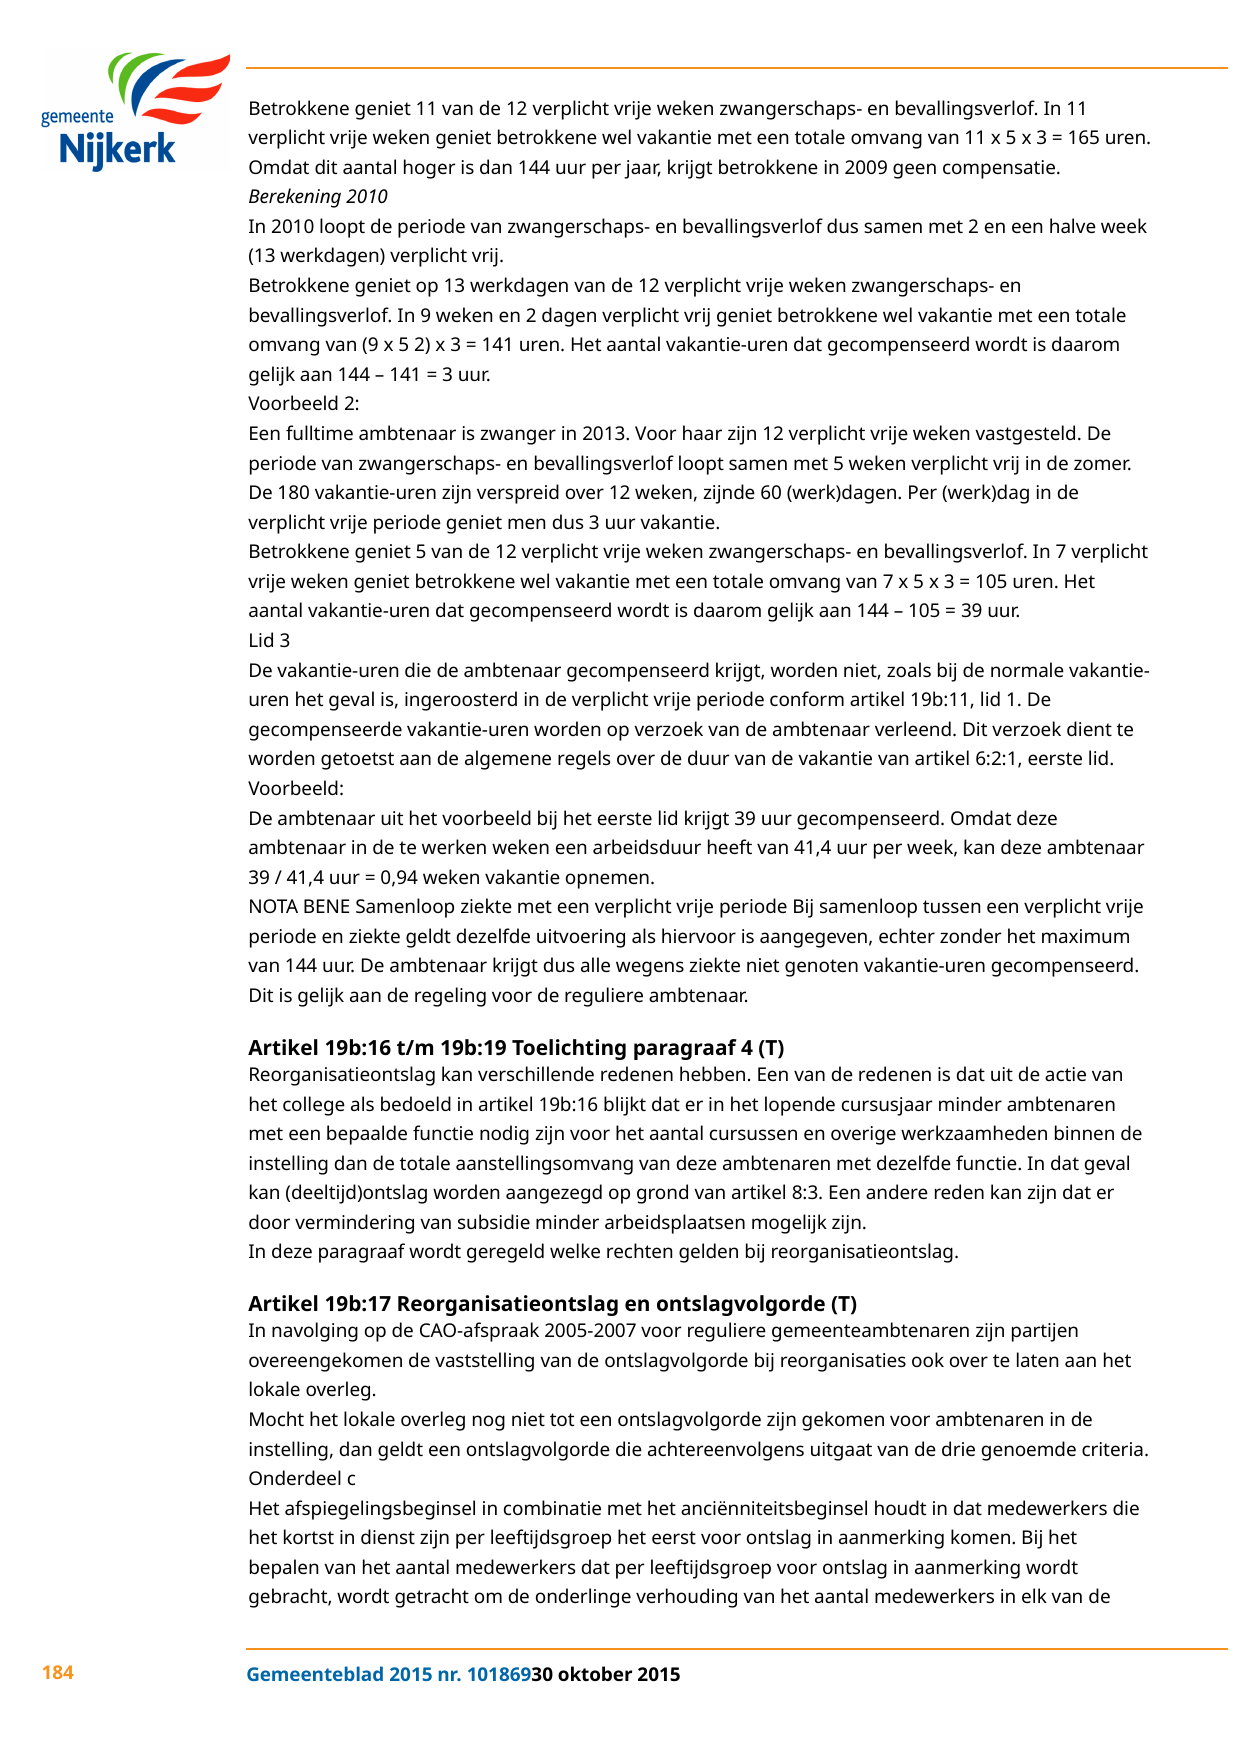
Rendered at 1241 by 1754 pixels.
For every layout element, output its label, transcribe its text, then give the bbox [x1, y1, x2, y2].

text Betrokkene geniet 11 van de 12 verplicht vrije weken zwangerschaps- en bevallingsverlof. In 11 verplicht vrije weken geniet betrokkene wel vakantie met een totale omvang van 11 x 5 x 3 = 165 uren. Omdat dit aantal hoger is dan 144 uur per jaar, krijgt betrokkene in 2009 geen compensatie. [248, 95, 1152, 180]
text De 180 vakantie-uren zijn verspreid over 12 weken, zijnde 60 (werk)dagen. Per (werk)dag in de verplicht vrije periode geniet men dus 3 uur vakantie. [248, 479, 1152, 535]
text Mocht het lokale overleg nog niet tot een ontslagvolgorde zijn gekomen voor ambtenaren in de instelling, dan geldt een ontslagvolgorde die achtereenvolgens uitgaat van de drie genoemde criteria. [248, 1406, 1152, 1462]
text Betrokkene geniet op 13 werkdagen van de 12 verplicht vrije weken zwangerschaps- en bevallingsverlof. In 9 weken en 2 dagen verplicht vrij geniet betrokkene wel vakantie met een totale omvang van (9 x 5 2) x 3 = 141 uren. Het aantal vakantie-uren dat gecompenseerd wordt is daarom gelijk aan 144 – 141 = 3 uur. [248, 272, 1152, 387]
text Lid 3 [248, 627, 1152, 653]
text De ambtenaar uit het voorbeeld bij het eerste lid krijgt 39 uur gecompenseerd. Omdat deze ambtenaar in de te werken weken een arbeidsduur heeft van 41,4 uur per week, kan deze ambtenaar 39 / 41,4 uur = 0,94 weken vakantie opnemen. [248, 805, 1152, 890]
text In navolging op de CAO-afspraak 2005-2007 voor reguliere gemeenteambtenaren zijn partijen overeengekomen de vaststelling van de ontslagvolgorde bij reorganisaties ook over te laten aan het lokale overleg. [248, 1317, 1152, 1402]
text Artikel 19b:16 t/m 19b:19 Toelichting paragraaf 4 (T) [248, 1033, 1152, 1061]
text Betrokkene geniet 5 van de 12 verplicht vrije weken zwangerschaps- en bevallingsverlof. In 7 verplicht vrije weken geniet betrokkene wel vakantie met een totale omvang van 7 x 5 x 3 = 105 uren. Het aantal vakantie-uren dat gecompenseerd wordt is daarom gelijk aan 144 – 105 = 39 uur. [248, 538, 1152, 623]
text Onderdeel c [248, 1465, 1152, 1491]
picture [41, 47, 231, 172]
text In 2010 loopt de periode van zwangerschaps- en bevallingsverlof dus samen met 2 en een halve week (13 werkdagen) verplicht vrij. [248, 213, 1152, 268]
text Het afspiegelingsbeginsel in combinatie met het anciënniteitsbeginsel houdt in dat medewerkers die het kortst in dienst zijn per leeftijdsgroep het eerst voor ontslag in aanmerking komen. Bij het bepalen van het aantal medewerkers dat per leeftijdsgroep voor ontslag in aanmerking wordt gebracht, wordt getracht om de onderlinge verhouding van het aantal medewerkers in elk van de [248, 1495, 1152, 1609]
text NOTA BENE Samenloop ziekte met een verplicht vrije periode Bij samenloop tussen een verplicht vrije periode en ziekte geldt dezelfde uitvoering als hiervoor is aangegeven, echter zonder het maximum van 144 uur. De ambtenaar krijgt dus alle wegens ziekte niet genoten vakantie-uren gecompenseerd. Dit is gelijk aan de regeling voor de reguliere ambtenaar. [248, 893, 1152, 1008]
text Berekening 2010 [248, 183, 1152, 209]
text Voorbeeld 2: [248, 391, 1152, 416]
text De vakantie-uren die de ambtenaar gecompenseerd krijgt, worden niet, zoals bij de normale vakantie-uren het geval is, ingeroosterd in de verplicht vrije periode conform artikel 19b:11, lid 1. De gecompenseerde vakantie-uren worden op verzoek van de ambtenaar verleend. Dit verzoek dient te worden getoetst aan de algemene regels over de duur van de vakantie van artikel 6:2:1, eerste lid. [248, 657, 1152, 771]
text Een fulltime ambtenaar is zwanger in 2013. Voor haar zijn 12 verplicht vrije weken vastgesteld. De periode van zwangerschaps- en bevallingsverlof loopt samen met 5 weken verplicht vrij in de zomer. [248, 420, 1152, 476]
text Artikel 19b:17 Reorganisatieontslag en ontslagvolgorde (T) [248, 1289, 1152, 1317]
text In deze paragraaf wordt geregeld welke rechten gelden bij reorganisatieontslag. [248, 1239, 1152, 1264]
text Reorganisatieontslag kan verschillende redenen hebben. Een van de redenen is dat uit de actie van het college als bedoeld in artikel 19b:16 blijkt dat er in het lopende cursusjaar minder ambtenaren met een bepaalde functie nodig zijn voor het aantal cursussen en overige werkzaamheden binnen de instelling dan de totale aanstellingsomvang van deze ambtenaren met dezelfde functie. In dat geval kan (deeltijd)ontslag worden aangezegd op grond van artikel 8:3. Een andere reden kan zijn dat er door vermindering van subsidie minder arbeidsplaatsen mogelijk zijn. [248, 1061, 1152, 1235]
text Voorbeeld: [248, 775, 1152, 801]
